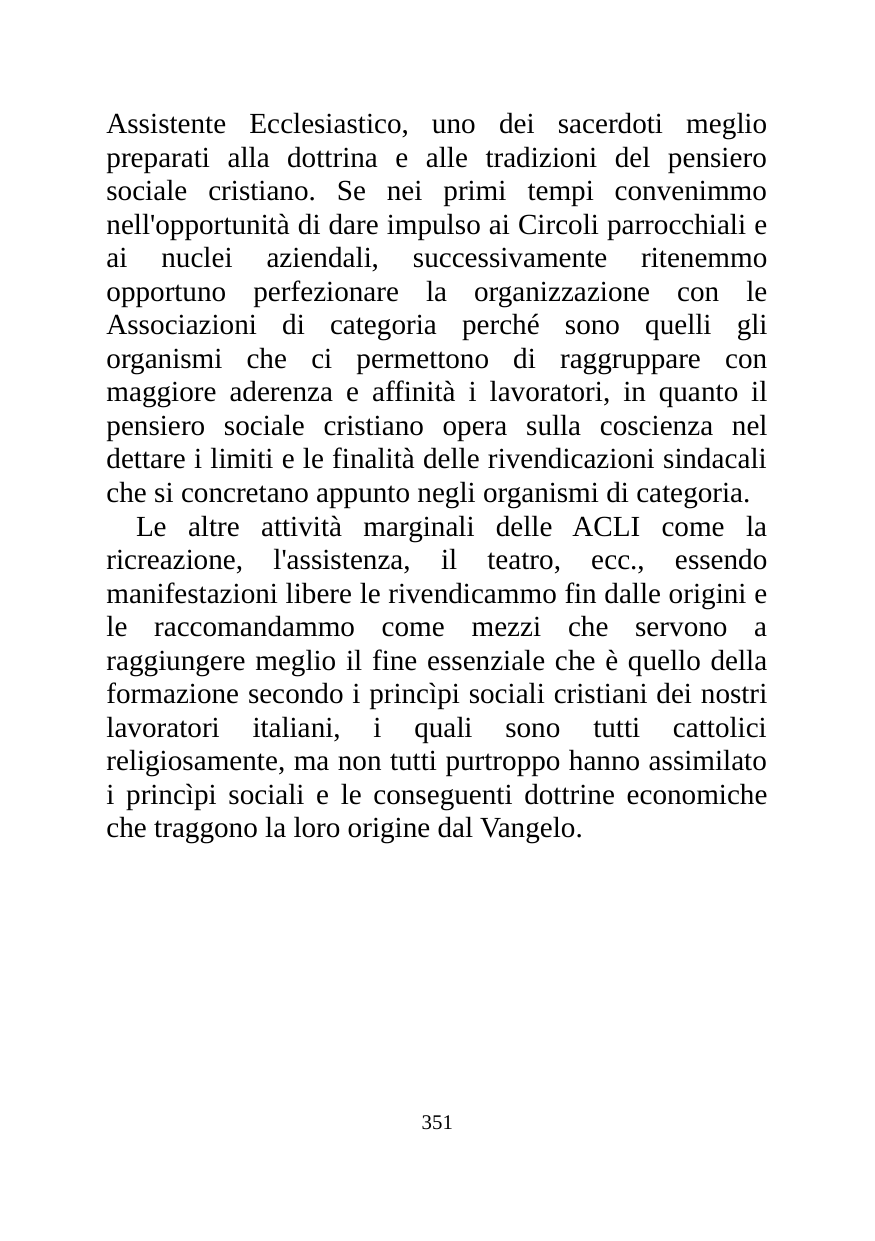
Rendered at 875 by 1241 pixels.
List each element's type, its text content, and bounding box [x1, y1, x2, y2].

text Assistente Ecclesiastico, uno dei sacerdoti meglio preparati alla dottrina e alle tradizioni del pensiero sociale cristiano. Se nei primi tempi convenimmo nell'opportunità di dare impulso ai Circoli parrocchiali e ai nuclei aziendali, successivamente ritenemmo opportuno perfezionare la organizzazione con le Associazioni di categoria perché sono quelli gli organismi che ci permettono di raggruppare con maggiore aderenza e affinità i lavoratori, in quanto il pensiero sociale cristiano opera sulla coscienza nel dettare i limiti e le finalità delle rivendicazioni sindacali che si concretano appunto negli organismi di categoria. [106, 106, 768, 509]
text Le altre attività marginali delle ACLI come la ricreazione, l'assistenza, il teatro, ecc., essendo manifestazioni libere le rivendicammo fin dalle origini e le raccomandammo come mezzi che servono a raggiungere meglio il fine essenziale che è quello della formazione secondo i princìpi sociali cristiani dei nostri lavoratori italiani, i quali sono tutti cattolici religiosamente, ma non tutti purtroppo hanno assimilato i princìpi sociali e le conseguenti dottrine economiche che traggono la loro origine dal Vangelo. [106, 509, 768, 844]
